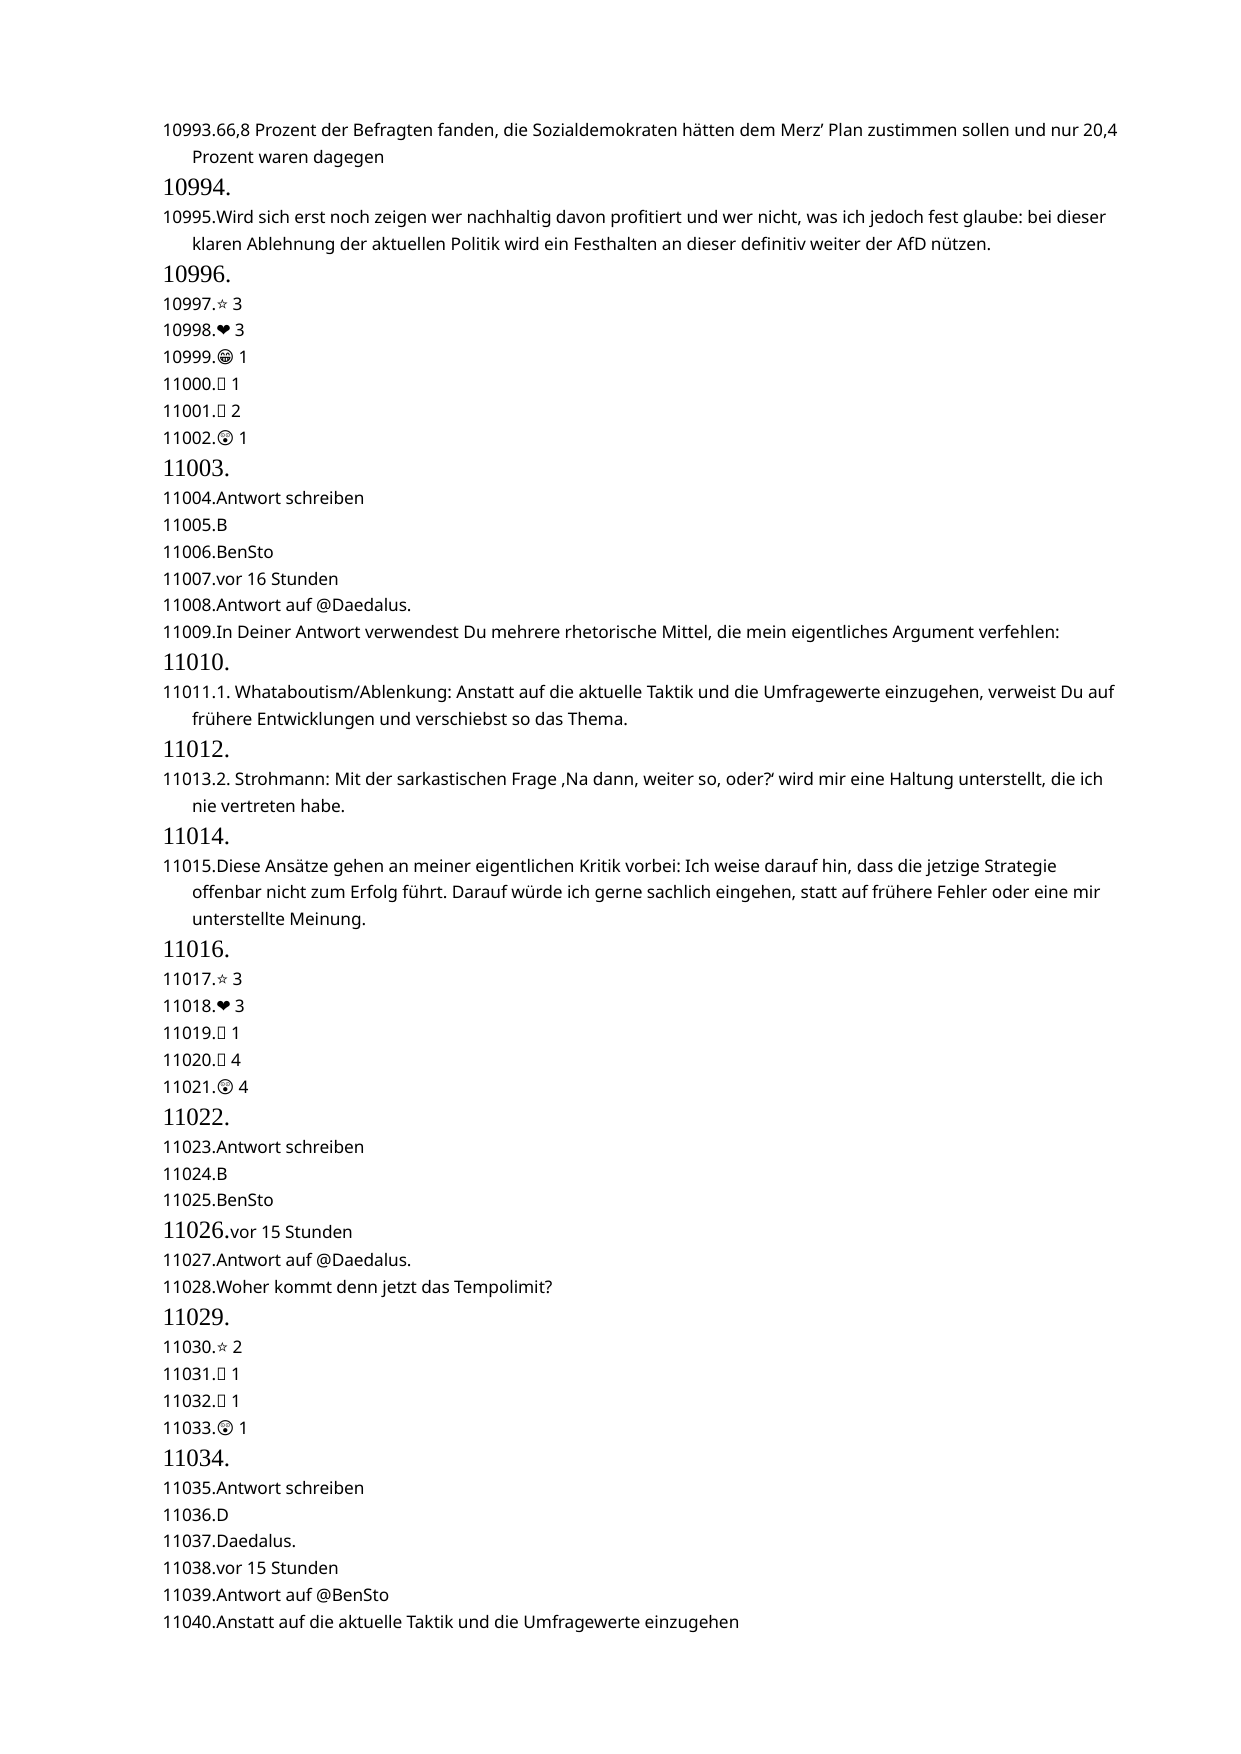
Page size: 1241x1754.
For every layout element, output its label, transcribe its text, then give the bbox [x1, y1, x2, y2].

list 🤨 1 [162, 1389, 1122, 1412]
list Antwort auf @Daedalus. [162, 593, 1122, 617]
list Daedalus. [162, 1529, 1122, 1553]
list Antwort schreiben [162, 1476, 1122, 1499]
list 😲 1 [162, 1416, 1122, 1439]
list Antwort auf @BenSto [162, 1583, 1122, 1607]
list 😁 1 [162, 345, 1122, 369]
list ⭐️ 3 [162, 967, 1122, 991]
list 😲 4 [162, 1075, 1122, 1098]
list 🤨 4 [162, 1048, 1122, 1071]
list In Deiner Antwort verwendest Du mehrere rhetorische Mittel, die mein eigentliches Argument verfehlen: [162, 620, 1122, 644]
list vor 15 Stunden [162, 1556, 1122, 1580]
list Woher kommt denn jetzt das Tempolimit? [162, 1275, 1122, 1299]
list 2. Strohmann: Mit der sarkastischen Frage ‚Na dann, weiter so, oder?‘ wird mir eine Haltung unterstellt, die ich nie vertreten habe. [162, 767, 1122, 817]
list 🙁 1 [162, 1362, 1122, 1386]
list 1. Whataboutism/Ablenkung: Anstatt auf die aktuelle Taktik und die Umfragewerte einzugehen, verweist Du auf frühere Entwicklungen und verschiebst so das Thema. [162, 680, 1122, 731]
list 🤨 2 [162, 399, 1122, 423]
list B [162, 513, 1122, 536]
list BenSto [162, 1188, 1122, 1212]
list ⭐️ 2 [162, 1335, 1122, 1359]
list Antwort schreiben [162, 1135, 1122, 1158]
list 🙁 1 [162, 1021, 1122, 1044]
list 66,8 Prozent der Befragten fanden, die Sozialdemokraten hätten dem Merz’ Plan zustimmen sollen und nur 20,4 Prozent waren dagegen [162, 118, 1122, 168]
list vor 15 Stunden [162, 1215, 1122, 1244]
list 🙁 1 [162, 372, 1122, 396]
list 😲 1 [162, 426, 1122, 449]
list BenSto [162, 540, 1122, 563]
list B [162, 1162, 1122, 1185]
list Antwort schreiben [162, 486, 1122, 509]
list Wird sich erst noch zeigen wer nachhaltig davon profitiert und wer nicht, was ich jedoch fest glaube: bei dieser klaren Ablehnung der aktuellen Politik wird ein Festhalten an dieser definitiv weiter der AfD nützen. [162, 205, 1122, 255]
list Antwort auf @Daedalus. [162, 1248, 1122, 1272]
list ⭐️ 3 [162, 292, 1122, 315]
list Anstatt auf die aktuelle Taktik und die Umfragewerte einzugehen [162, 1610, 1122, 1633]
list ❤️ 3 [162, 318, 1122, 342]
list vor 16 Stunden [162, 567, 1122, 590]
list Diese Ansätze gehen an meiner eigentlichen Kritik vorbei: Ich weise darauf hin, dass die jetzige Strategie offenbar nicht zum Erfolg führt. Darauf würde ich gerne sachlich eingehen, statt auf frühere Fehler oder eine mir unterstellte Meinung. [162, 854, 1122, 931]
list D [162, 1503, 1122, 1526]
list ❤️ 3 [162, 994, 1122, 1018]
